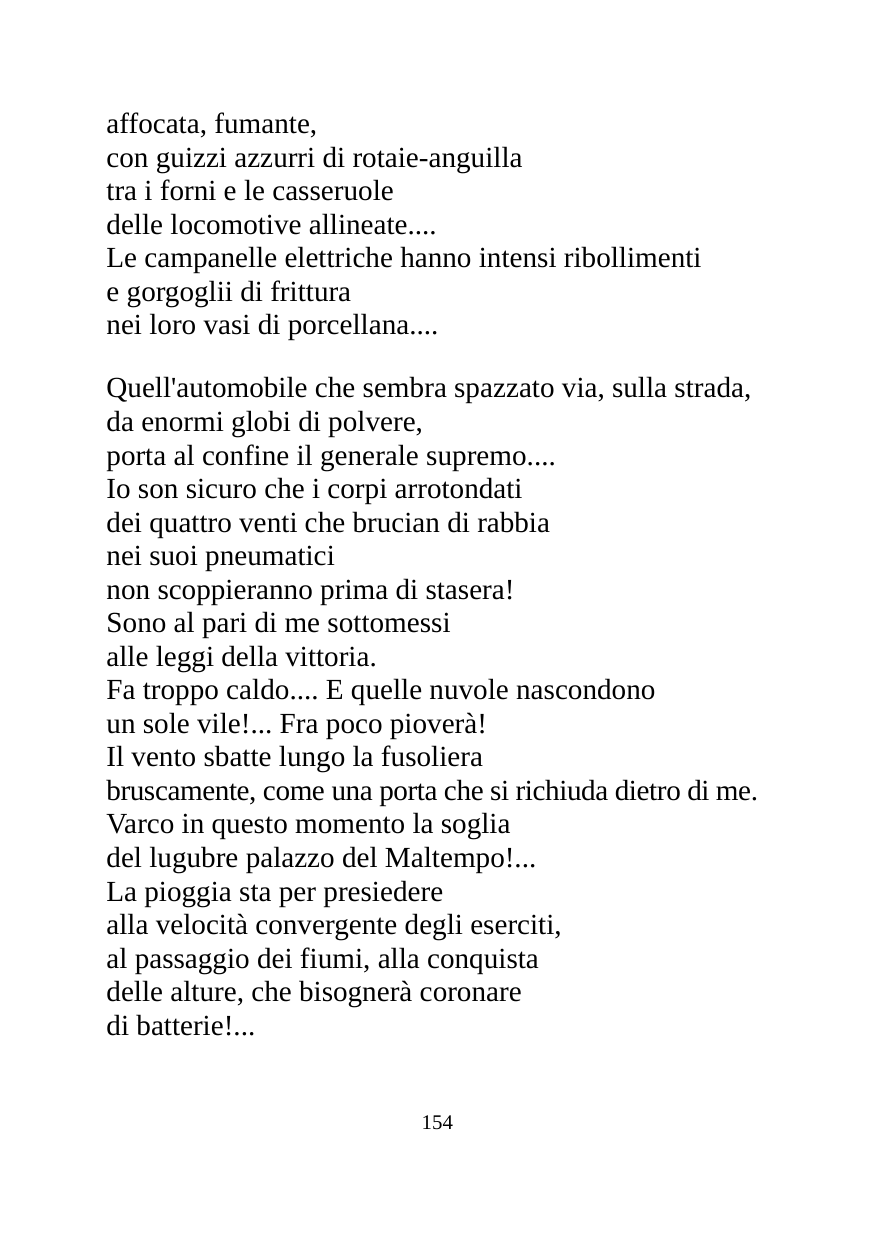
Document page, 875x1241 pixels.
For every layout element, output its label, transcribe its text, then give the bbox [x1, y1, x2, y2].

text affocata, fumante, con guizzi azzurri di rotaie-anguilla tra i forni e le casseruole delle locomotive allineate.... Le campanelle elettriche hanno intensi ribollimenti e gorgoglii di frittura nei loro vasi di porcellana.... [106, 106, 768, 341]
text Quell'automobile che sembra spazzato via, sulla strada, da enormi globi di polvere, porta al confine il generale supremo.... Io son sicuro che i corpi arrotondati dei quattro venti che brucian di rabbia nei suoi pneumatici non scoppieranno prima di stasera! Sono al pari di me sottomessi alle leggi della vittoria. Fa troppo caldo.... E quelle nuvole nascondono un sole vile!... Fra poco pioverà! Il vento sbatte lungo la fusoliera bruscamente, come una porta che si richiuda dietro di me. Varco in questo momento la soglia del lugubre palazzo del Maltempo!... La pioggia sta per presiedere alla velocità convergente degli eserciti, al passaggio dei fiumi, alla conquista delle alture, che bisognerà coronare di batterie!... [106, 371, 768, 1041]
